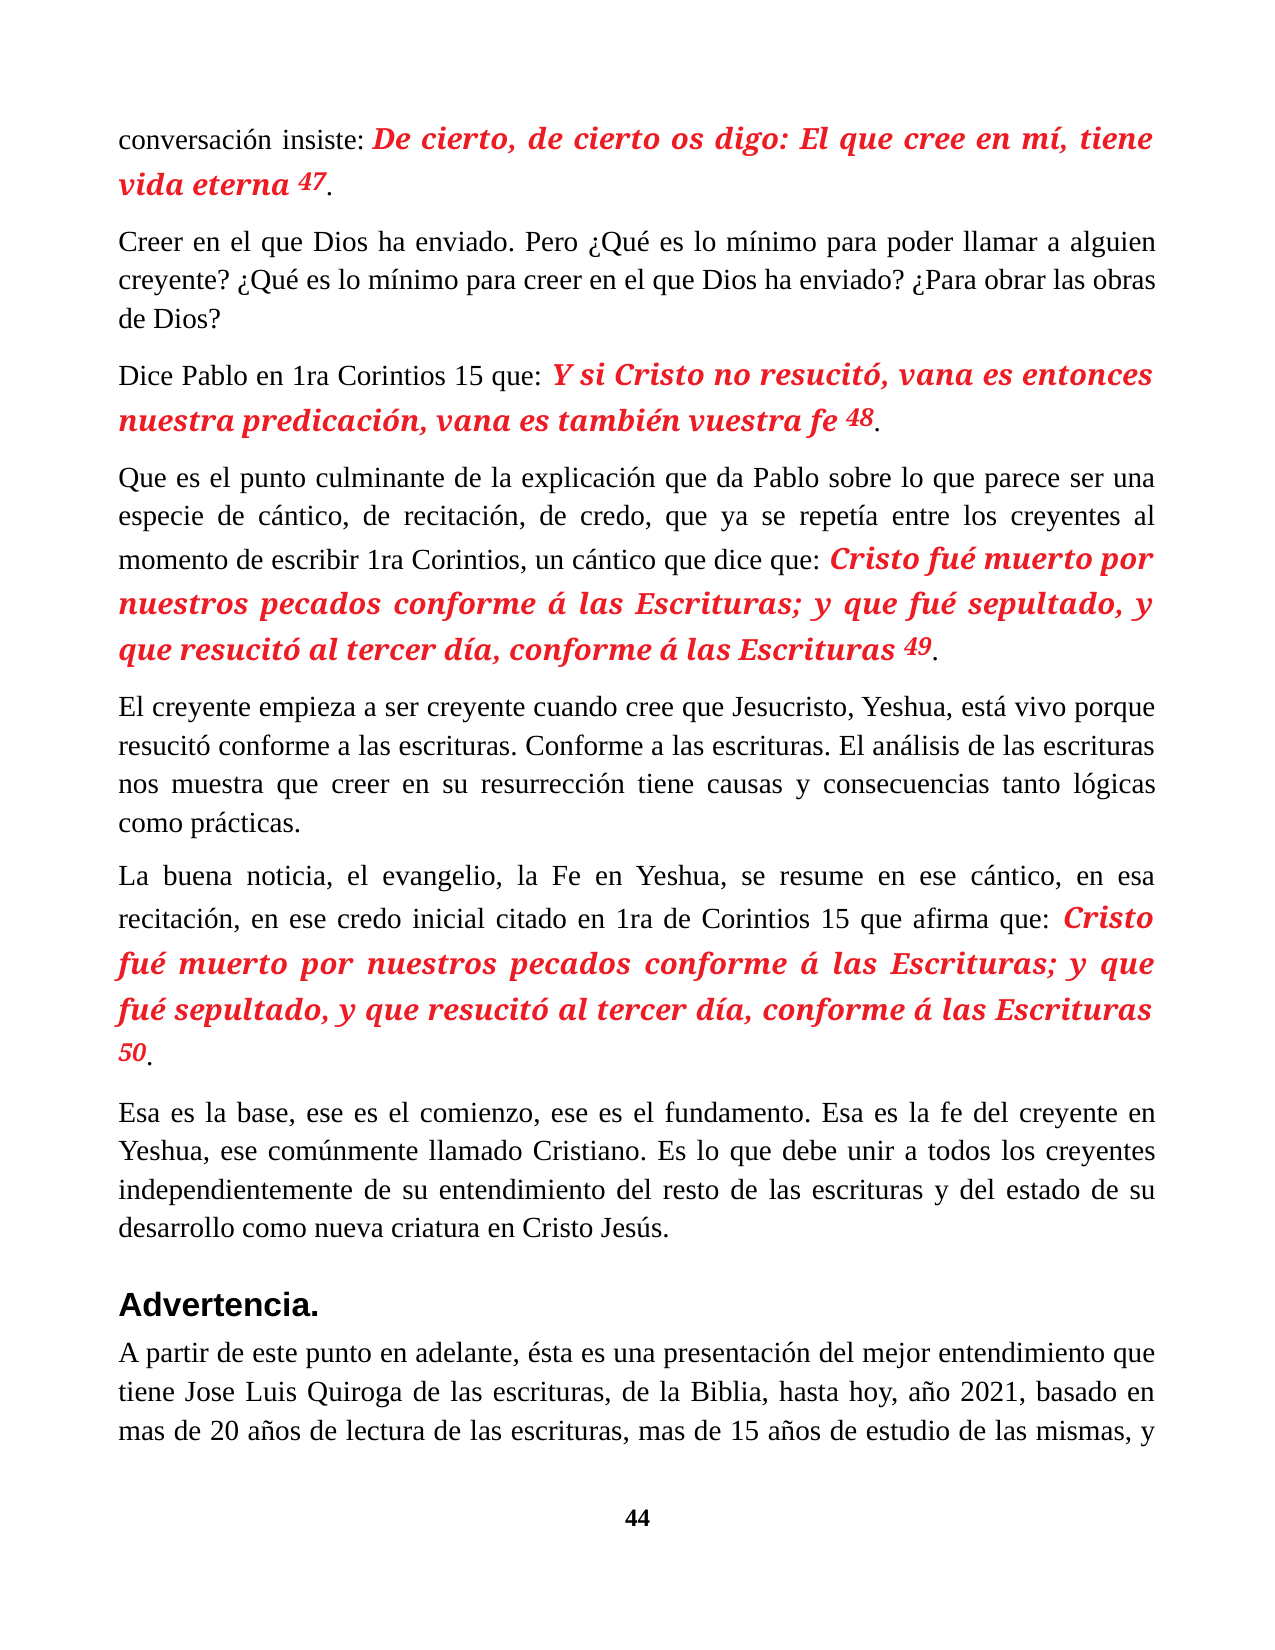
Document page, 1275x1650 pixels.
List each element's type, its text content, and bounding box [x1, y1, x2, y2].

subtitle Advertencia. [118, 1284, 1157, 1323]
text A partir de este punto en adelante, ésta es una presentación del mejor entendimiento que tiene Jose Luis Quiroga de las escrituras, de la Biblia, hasta hoy, año 2021, basado en mas de 20 años de lectura de las escrituras, mas de 15 años de estudio de las mismas, y [118, 1336, 1157, 1446]
text Dice Pablo en 1ra Corintios 15 que: Y si Cristo no resucitó, vana es entonces nuestra predicación, vana es también vuestra fe . [118, 354, 1157, 439]
text Que es el punto culminante de la explicación que da Pablo sobre lo que parece ser una especie de cántico, de recitación, de credo, que ya se repetía entre los creyentes al momento de escribir 1ra Corintios, un cántico que dice que: Cristo fué muerto por nuestros pecados conforme á las Escrituras; y que fué sepultado, y que resucitó al tercer día, conforme á las Escrituras . [118, 460, 1157, 669]
text Esa es la base, ese es el comienzo, ese es el fundamento. Esa es la fe del creyente en Yeshua, ese comúnmente llamado Cristiano. Es lo que debe unir a todos los creyentes independientemente de su entendimiento del resto de las escrituras y del estado de su desarrollo como nueva criatura en Cristo Jesús. [118, 1095, 1157, 1244]
text Creer en el que Dios ha enviado. Pero ¿Qué es lo mínimo para poder llamar a alguien creyente? ¿Qué es lo mínimo para creer en el que Dios ha enviado? ¿Para obrar las obras de Dios? [118, 224, 1157, 334]
text La buena noticia, el evangelio, la Fe en Yeshua, se resume en ese cántico, en esa recitación, en ese credo inicial citado en 1ra de Corintios 15 que afirma que: Cristo fué muerto por nuestros pecados conforme á las Escrituras; y que fué sepultado, y que resucitó al tercer día, conforme á las Escrituras . [118, 858, 1157, 1074]
text El creyente empieza a ser creyente cuando cree que Jesucristo, Yeshua, está vivo porque resucitó conforme a las escrituras. Conforme a las escrituras. El análisis de las escrituras nos muestra que creer en su resurrección tiene causas y consecuencias tanto lógicas como prácticas. [118, 689, 1157, 839]
text conversación insiste: De cierto, de cierto os digo: El que cree en mí, tiene vida eterna . [118, 118, 1157, 203]
